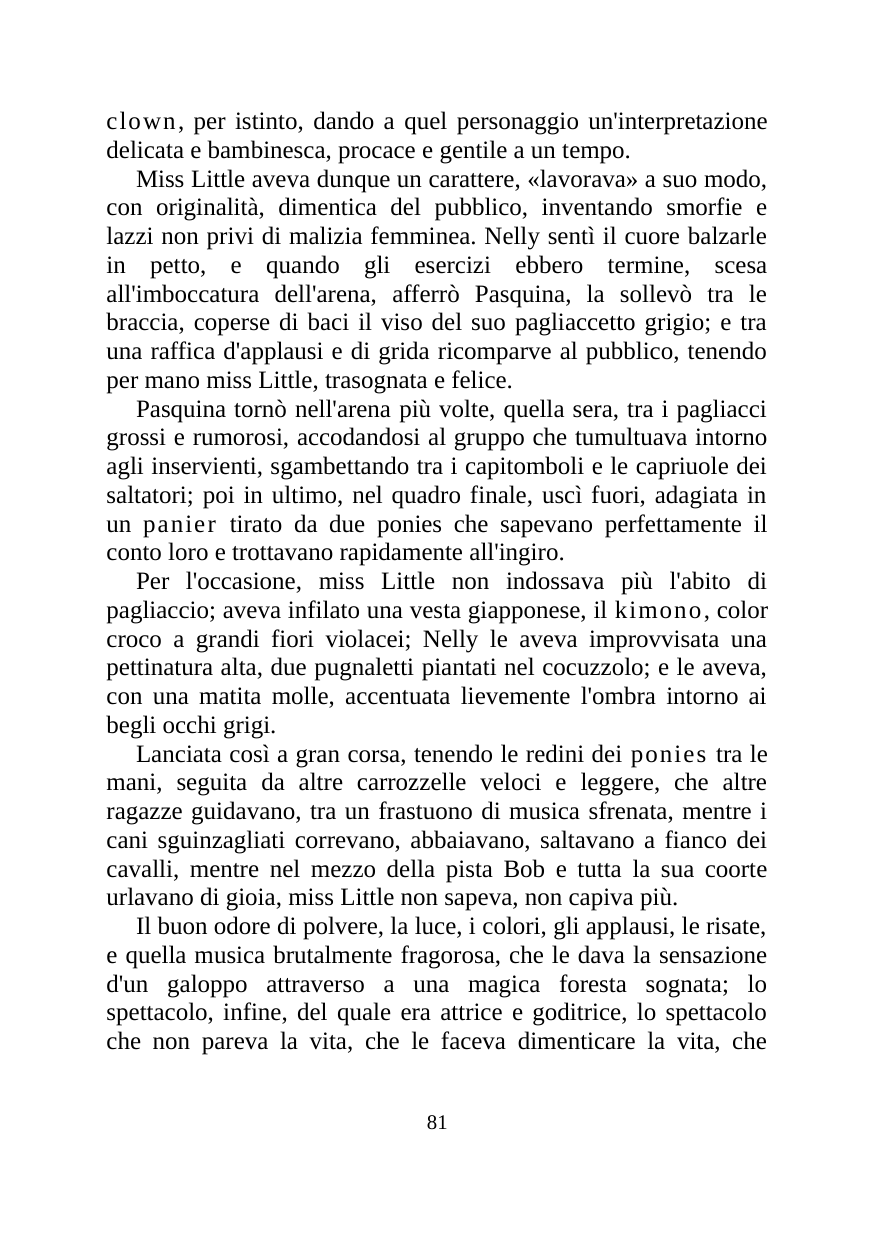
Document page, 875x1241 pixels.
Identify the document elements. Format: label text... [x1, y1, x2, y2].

text Pasquina tornò nell'arena più volte, quella sera, tra i pagliacci grossi e rumorosi, accodandosi al gruppo che tumultuava intorno agli inservienti, sgambettando tra i capitomboli e le capriuole dei saltatori; poi in ultimo, nel quadro finale, uscì fuori, adagiata in un panier tirato da due ponies che sapevano perfettamente il conto loro e trottavano rapidamente all'ingiro. [106, 394, 768, 566]
text Il buon odore di polvere, la luce, i colori, gli applausi, le risate, e quella musica brutalmente fragorosa, che le dava la sensazione d'un galoppo attraverso a una magica foresta sognata; lo spettacolo, infine, del quale era attrice e goditrice, lo spettacolo che non pareva la vita, che le faceva dimenticare la vita, che [106, 911, 768, 1055]
text Lanciata così a gran corsa, tenendo le redini dei ponies tra le mani, seguita da altre carrozzelle veloci e leggere, che altre ragazze guidavano, tra un frastuono di musica sfrenata, mentre i cani sguinzagliati correvano, abbaiavano, saltavano a fianco dei cavalli, mentre nel mezzo della pista Bob e tutta la sua coorte urlavano di gioia, miss Little non sapeva, non capiva più. [106, 739, 768, 911]
text Per l'occasione, miss Little non indossava più l'abito di pagliaccio; aveva infilato una vesta giapponese, il kimono, color croco a grandi fiori violacei; Nelly le aveva improvvisata una pettinatura alta, due pugnaletti piantati nel cocuzzolo; e le aveva, con una matita molle, accentuata lievemente l'ombra intorno ai begli occhi grigi. [106, 566, 768, 739]
text Miss Little aveva dunque un carattere, «lavorava» a suo modo, con originalità, dimentica del pubblico, inventando smorfie e lazzi non privi di malizia femminea. Nelly sentì il cuore balzarle in petto, e quando gli esercizi ebbero termine, scesa all'imboccatura dell'arena, afferrò Pasquina, la sollevò tra le braccia, coperse di baci il viso del suo pagliaccetto grigio; e tra una raffica d'applausi e di grida ricomparve al pubblico, tenendo per mano miss Little, trasognata e felice. [106, 164, 768, 394]
text clown, per istinto, dando a quel personaggio un'interpretazione delicata e bambinesca, procace e gentile a un tempo. [106, 106, 768, 164]
